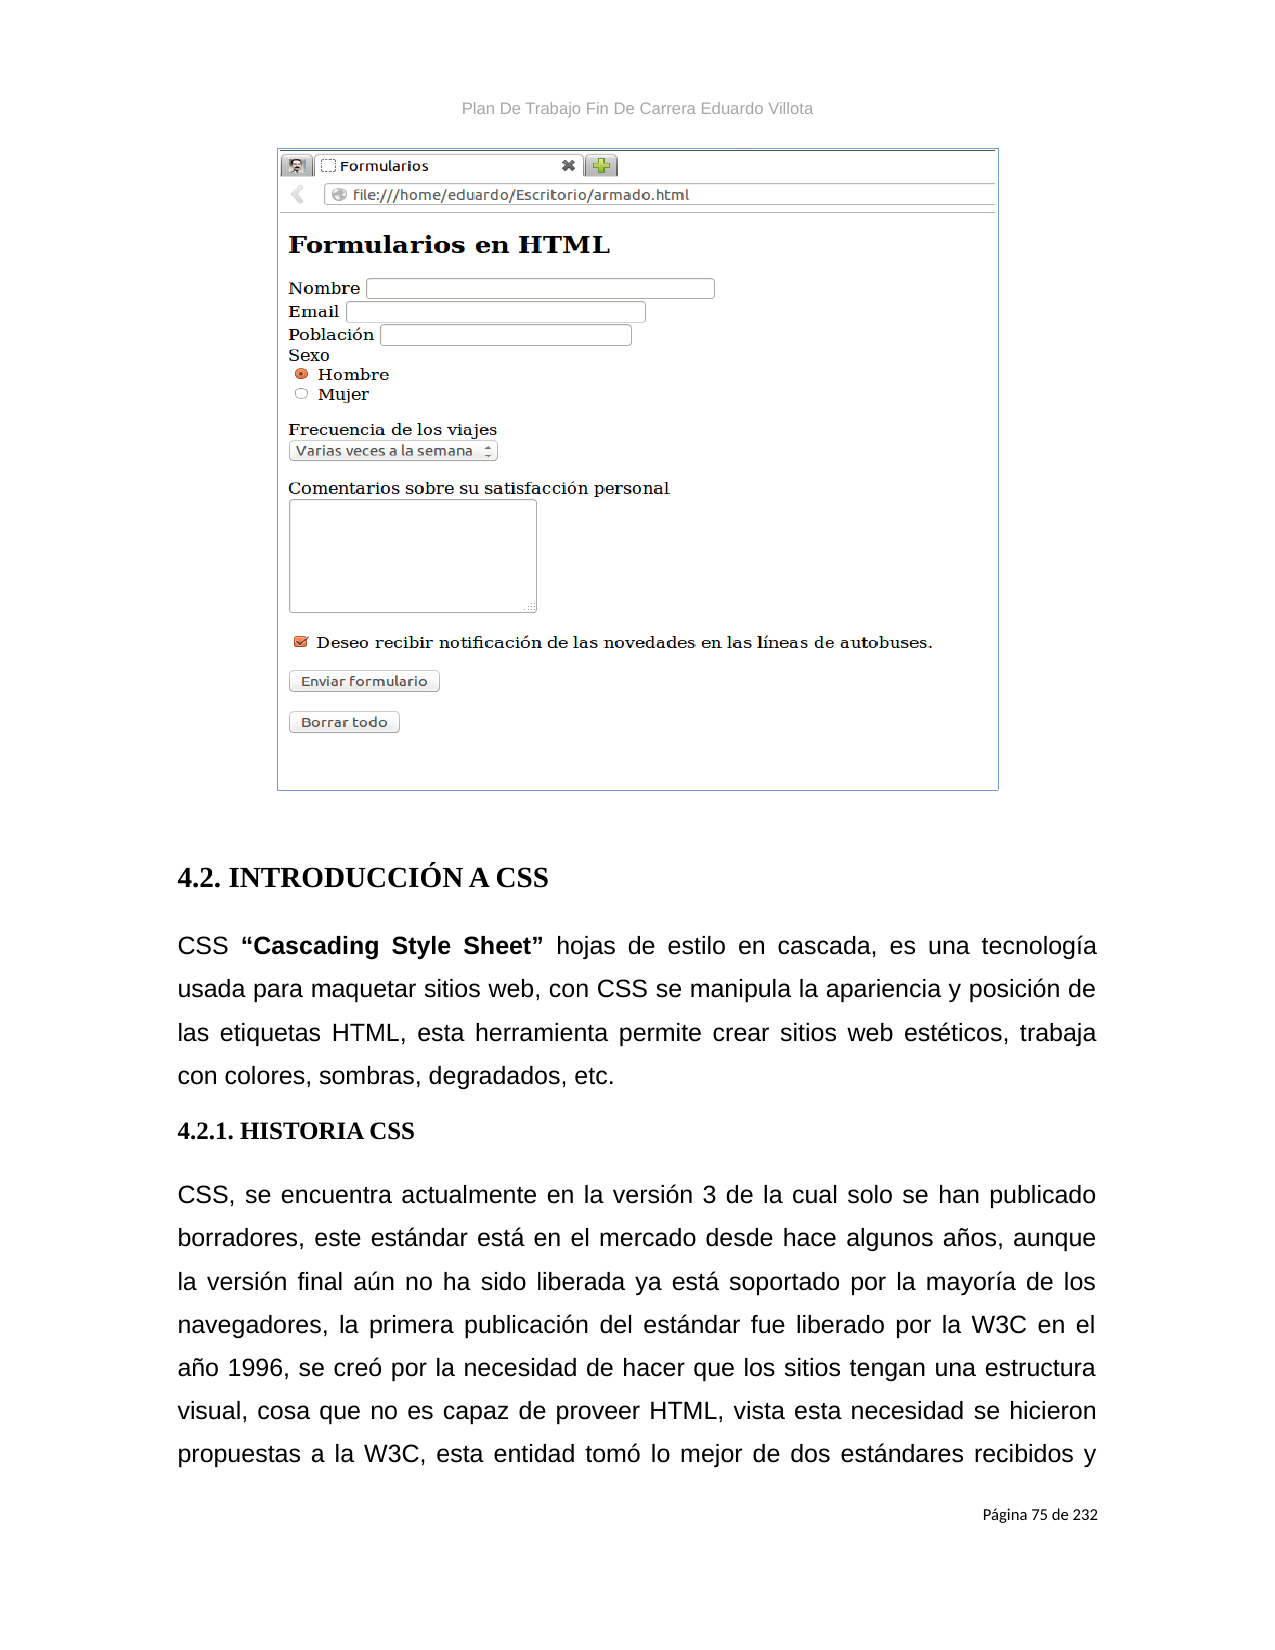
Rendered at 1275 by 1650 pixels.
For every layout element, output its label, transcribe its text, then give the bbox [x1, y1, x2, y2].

text CSS, se encuentra actualmente en la versión 3 de la cual solo se han publicado borradores, este estándar está en el mercado desde hace algunos años, aunque la versión final aún no ha sido liberada ya está soportado por la mayoría de los navegadores, la primera publicación del estándar fue liberado por la W3C en el año 1996, se creó por la necesidad de hacer que los sitios tengan una estructura visual, cosa que no es capaz de proveer HTML, vista esta necesidad se hicieron propuestas a la W3C, esta entidad tomó lo mejor de dos estándares recibidos y [177, 1180, 1098, 1468]
text CSS “Cascading Style Sheet” hojas de estilo en cascada, es una tecnología usada para maquetar sitios web, con CSS se manipula la apariencia y posición de las etiquetas HTML, esta herramienta permite crear sitios web estéticos, trabaja con colores, sombras, degradados, etc. [177, 931, 1098, 1089]
text 4.2.1. HISTORIA CSS [177, 1116, 1098, 1145]
picture [280, 150, 995, 788]
text 4.2. INTRODUCCIÓN A CSS [177, 860, 1098, 894]
